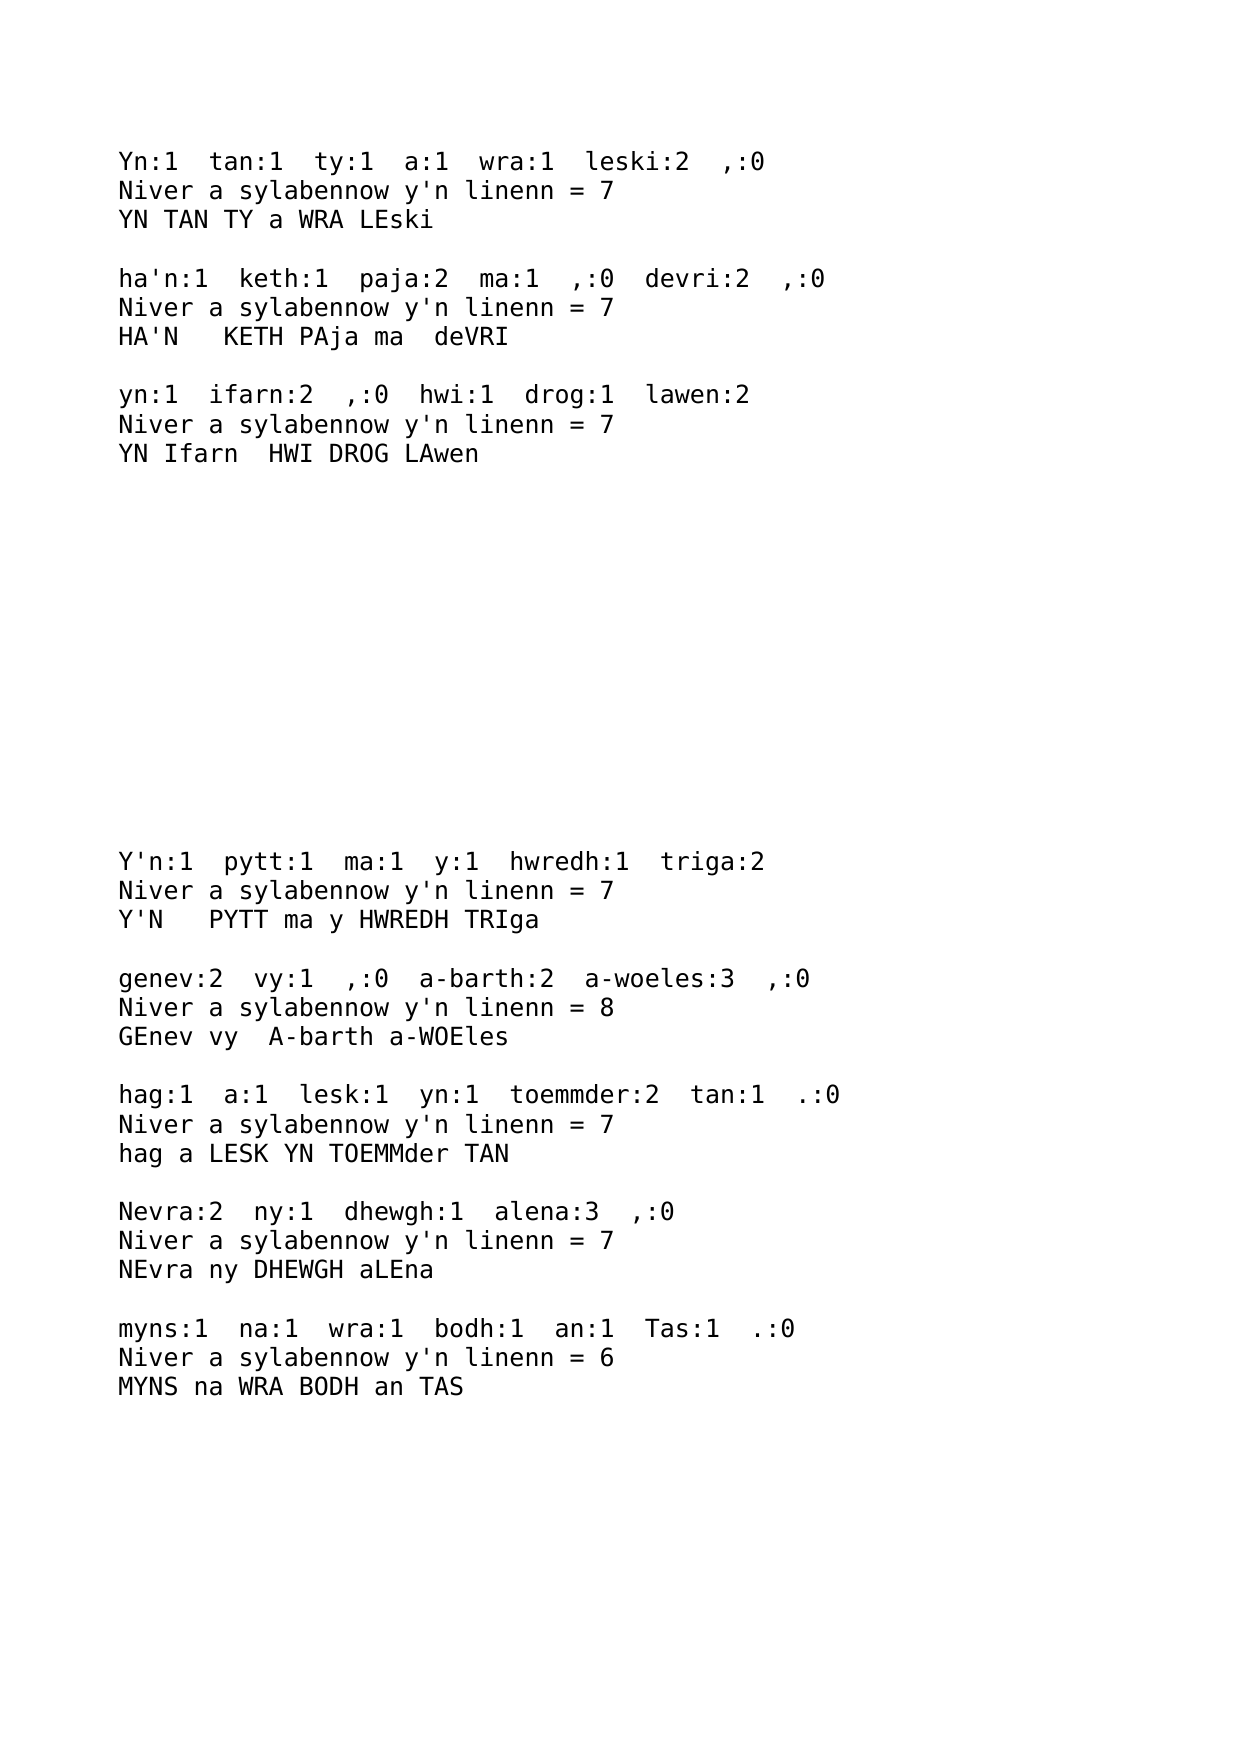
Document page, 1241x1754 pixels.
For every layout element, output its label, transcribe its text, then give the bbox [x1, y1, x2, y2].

text GEnev vy A-barth a-WOEles [118, 1022, 1122, 1051]
text hag:1 a:1 lesk:1 yn:1 toemmder:2 tan:1 .:0 [118, 1081, 1122, 1110]
text yn:1 ifarn:2 ,:0 hwi:1 drog:1 lawen:2 [118, 381, 1122, 410]
text YN Ifarn HWI DROG LAwen [118, 439, 1122, 468]
text Yn:1 tan:1 ty:1 a:1 wra:1 leski:2 ,:0 [118, 147, 1122, 176]
text genev:2 vy:1 ,:0 a-barth:2 a-woeles:3 ,:0 [118, 964, 1122, 993]
text HA'N KETH PAja ma deVRI [118, 322, 1122, 351]
text YN TAN TY a WRA LEski [118, 206, 1122, 235]
text ha'n:1 keth:1 paja:2 ma:1 ,:0 devri:2 ,:0 [118, 264, 1122, 293]
text Nevra:2 ny:1 dhewgh:1 alena:3 ,:0 [118, 1197, 1122, 1226]
text Niver a sylabennow y'n linenn = 7 [118, 410, 1122, 439]
text Niver a sylabennow y'n linenn = 6 [118, 1343, 1122, 1372]
text hag a LESK YN TOEMMder TAN [118, 1139, 1122, 1168]
text Niver a sylabennow y'n linenn = 7 [118, 1110, 1122, 1139]
text Niver a sylabennow y'n linenn = 8 [118, 993, 1122, 1022]
text myns:1 na:1 wra:1 bodh:1 an:1 Tas:1 .:0 [118, 1314, 1122, 1343]
text NEvra ny DHEWGH aLEna [118, 1256, 1122, 1285]
text Y'n:1 pytt:1 ma:1 y:1 hwredh:1 triga:2 [118, 847, 1122, 876]
text Y'N PYTT ma y HWREDH TRIga [118, 906, 1122, 935]
text Niver a sylabennow y'n linenn = 7 [118, 1226, 1122, 1256]
text Niver a sylabennow y'n linenn = 7 [118, 876, 1122, 906]
text Niver a sylabennow y'n linenn = 7 [118, 293, 1122, 322]
text Niver a sylabennow y'n linenn = 7 [118, 176, 1122, 206]
text MYNS na WRA BODH an TAS [118, 1372, 1122, 1401]
